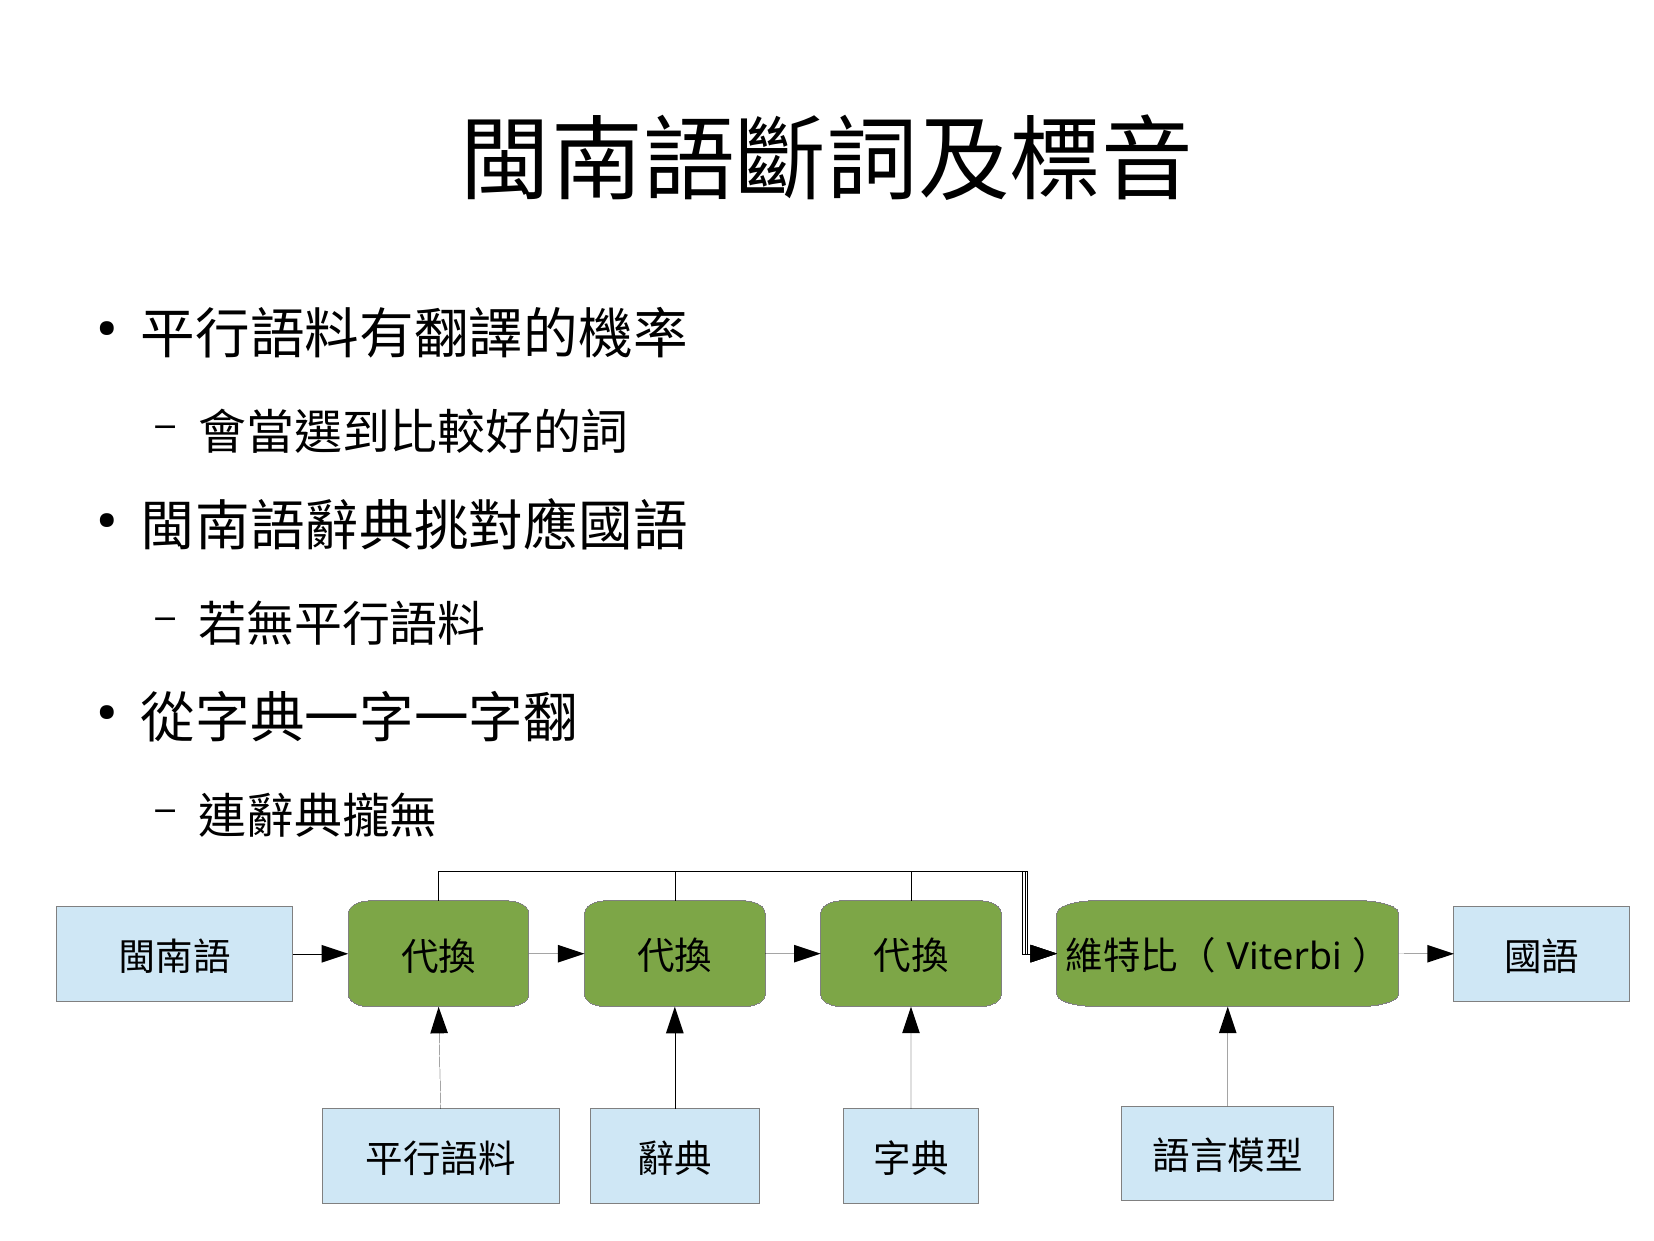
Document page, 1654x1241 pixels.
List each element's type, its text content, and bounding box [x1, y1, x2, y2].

text_box 語言模型 [1121, 1106, 1334, 1201]
text_box 維特比（Viterbi） [1056, 900, 1399, 1007]
text_box 國語 [1453, 906, 1630, 1002]
text_box 代換 [584, 900, 766, 1007]
text_box 字典 [843, 1108, 979, 1204]
list 平行語料有翻譯的機率 會當選到比較好的詞 閩南語辭典挑對應國語 若無平行語料 從字典一字一字翻 連辭典攏無 [82, 290, 1538, 851]
text_box 代換 [348, 900, 529, 1007]
text_box 辭典 [590, 1108, 760, 1204]
text_box 代換 [820, 900, 1002, 1007]
text_box 閩南語 [56, 906, 293, 1002]
text_box 平行語料 [322, 1108, 560, 1204]
title 閩南語斷詞及標音 [82, 49, 1571, 257]
